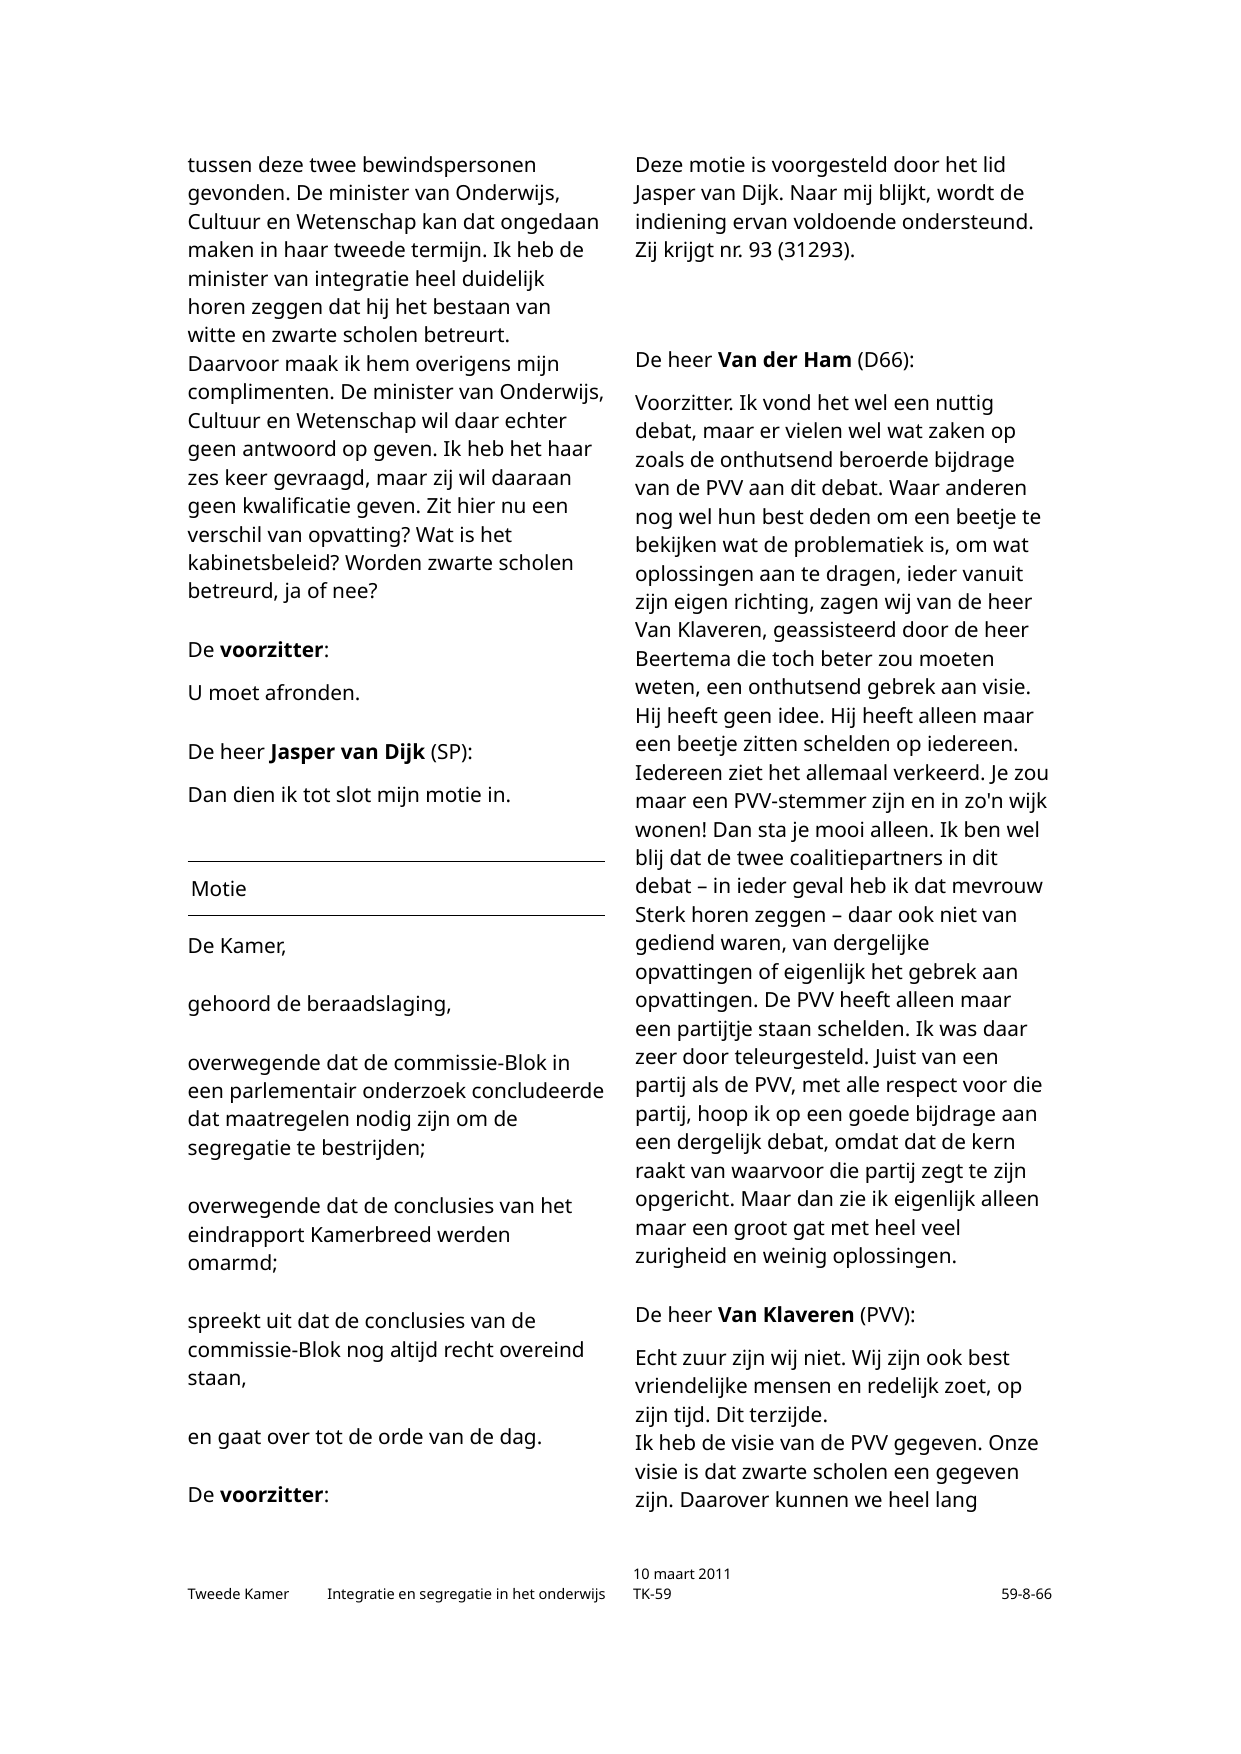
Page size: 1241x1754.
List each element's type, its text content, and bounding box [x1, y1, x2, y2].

text overwegende dat de conclusies van het eindrapport Kamerbreed werden omarmd; [187, 1191, 605, 1277]
text overwegende dat de commissie-Blok in een parlementair onderzoek concludeerde dat maatregelen nodig zijn om de segregatie te bestrijden; [187, 1048, 605, 1161]
text Zij krijgt nr. 93 (31293). [635, 235, 1053, 264]
text Deze motie is voorgesteld door het lid Jasper van Dijk. Naar mij blijkt, wordt de indiening ervan voldoende ondersteund. [635, 150, 1053, 235]
text spreekt uit dat de conclusies van de commissie-Blok nog altijd recht overeind staan, [187, 1307, 605, 1392]
text Echt zuur zijn wij niet. Wij zijn ook best vriendelijke mensen en redelijk zoet, op zijn tijd. Dit terzijde. [635, 1343, 1053, 1428]
text De voorzitter: [187, 635, 605, 663]
text Ik heb de visie van de PVV gegeven. Onze visie is dat zwarte scholen een gegeven zijn. Daarover kunnen we heel lang [635, 1428, 1053, 1514]
text De voorzitter: [187, 1480, 605, 1509]
text U moet afronden. [187, 678, 605, 707]
text De Kamer, [187, 931, 605, 959]
text tussen deze twee bewindspersonen gevonden. De minister van Onderwijs, Cultuur en Wetenschap kan dat ongedaan maken in haar tweede termijn. Ik heb de minister van integratie heel duidelijk horen zeggen dat hij het bestaan van witte en zwarte scholen betreurt. Daarvoor maak ik hem overigens mijn complimenten. De minister van Onderwijs, Cultuur en Wetenschap wil daar echter geen antwoord op geven. Ik heb het haar zes keer gevraagd, maar zij wil daaraan geen kwalificatie geven. Zit hier nu een verschil van opvatting? Wat is het kabinetsbeleid? Worden zwarte scholen betreurd, ja of nee? [187, 150, 605, 605]
text De heer Van Klaveren (PVV): [635, 1300, 1053, 1328]
text Dan dien ik tot slot mijn motie in. [187, 780, 605, 809]
text De heer Van der Ham (D66): [635, 345, 1053, 373]
text en gaat over tot de orde van de dag. [187, 1422, 605, 1450]
text  [635, 294, 1053, 322]
text gehoord de beraadslaging, [187, 989, 605, 1018]
subtitle Motie [187, 862, 605, 916]
text De heer Jasper van Dijk (SP): [187, 737, 605, 765]
text Voorzitter. Ik vond het wel een nuttig debat, maar er vielen wel wat zaken op zoals de onthutsend beroerde bijdrage van de PVV aan dit debat. Waar anderen nog wel hun best deden om een beetje te bekijken wat de problematiek is, om wat oplossingen aan te dragen, ieder vanuit zijn eigen richting, zagen wij van de heer Van Klaveren, geassisteerd door de heer Beertema die toch beter zou moeten weten, een onthutsend gebrek aan visie. Hij heeft geen idee. Hij heeft alleen maar een beetje zitten schelden op iedereen. Iedereen ziet het allemaal verkeerd. Je zou maar een PVV-stemmer zijn en in zo'n wijk wonen! Dan sta je mooi alleen. Ik ben wel blij dat de twee coalitiepartners in dit debat – in ieder geval heb ik dat mevrouw Sterk horen zeggen – daar ook niet van gediend waren, van dergelijke opvattingen of eigenlijk het gebrek aan opvattingen. De PVV heeft alleen maar een partijtje staan schelden. Ik was daar zeer door teleurgesteld. Juist van een partij als de PVV, met alle respect voor die partij, hoop ik op een goede bijdrage aan een dergelijk debat, omdat dat de kern raakt van waarvoor die partij zegt te zijn opgericht. Maar dan zie ik eigenlijk alleen maar een groot gat met heel veel zurigheid en weinig oplossingen. [635, 388, 1053, 1270]
